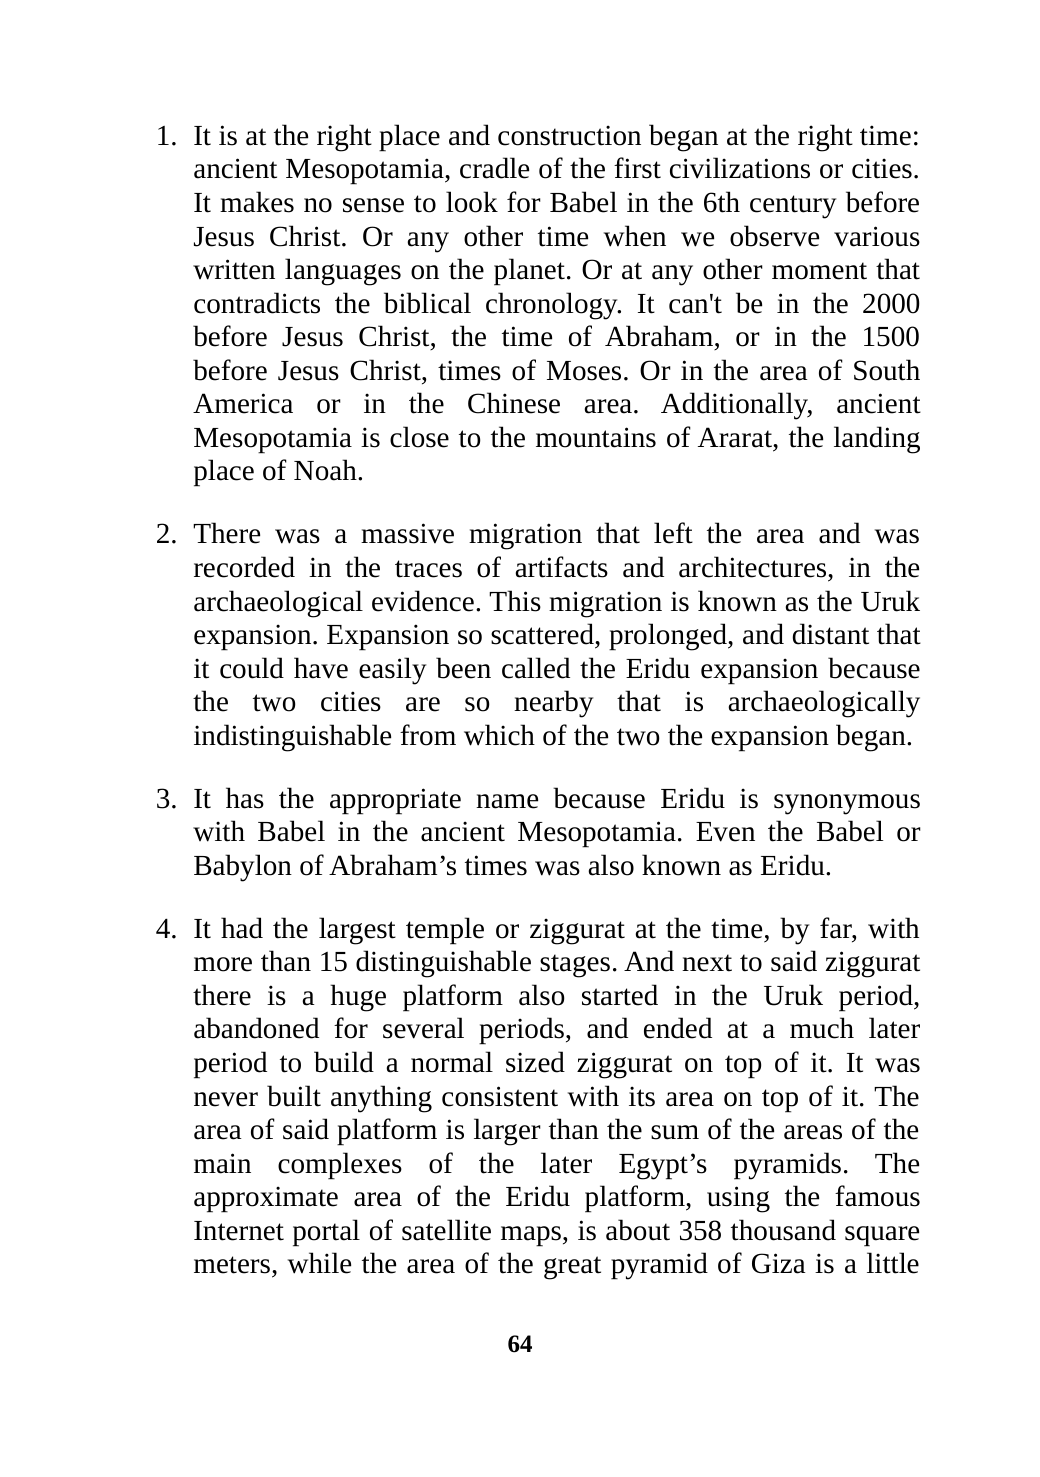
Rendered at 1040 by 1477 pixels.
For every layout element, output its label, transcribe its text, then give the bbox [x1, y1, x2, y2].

list It is at the right place and construction began at the right time: ancient Mesopotamia, cradle of the first civilizations or cities. It makes no sense to look for Babel in the 6th century before Jesus Christ. Or any other time when we observe various written languages on the planet. Or at any other moment that contradicts the biblical chronology. It can't be in the 2000 before Jesus Christ, the time of Abraham, or in the 1500 before Jesus Christ, times of Moses. Or in the area of South America or in the Chinese area. Additionally, ancient Mesopotamia is close to the mountains of Ararat, the landing place of Noah. [156, 118, 921, 487]
list It has the appropriate name because Eridu is synonymous with Babel in the ancient Mesopotamia. Even the Babel or Babylon of Abraham’s times was also known as Eridu. [156, 781, 921, 881]
list It had the largest temple or ziggurat at the time, by far, with more than 15 distinguishable stages. And next to said ziggurat there is a huge platform also started in the Uruk period, abandoned for several periods, and ended at a much later period to build a normal sized ziggurat on top of it. It was never built anything consistent with its area on top of it. The area of said platform is larger than the sum of the areas of the main complexes of the later Egypt’s pyramids. The approximate area of the Eridu platform, using the famous Internet portal of satellite maps, is about 358 thousand square meters, while the area of the great pyramid of Giza is a little [156, 911, 921, 1280]
list There was a massive migration that left the area and was recorded in the traces of artifacts and architectures, in the archaeological evidence. This migration is known as the Uruk expansion. Expansion so scattered, prolonged, and distant that it could have easily been called the Eridu expansion because the two cities are so nearby that is archaeologically indistinguishable from which of the two the expansion began. [156, 517, 921, 751]
